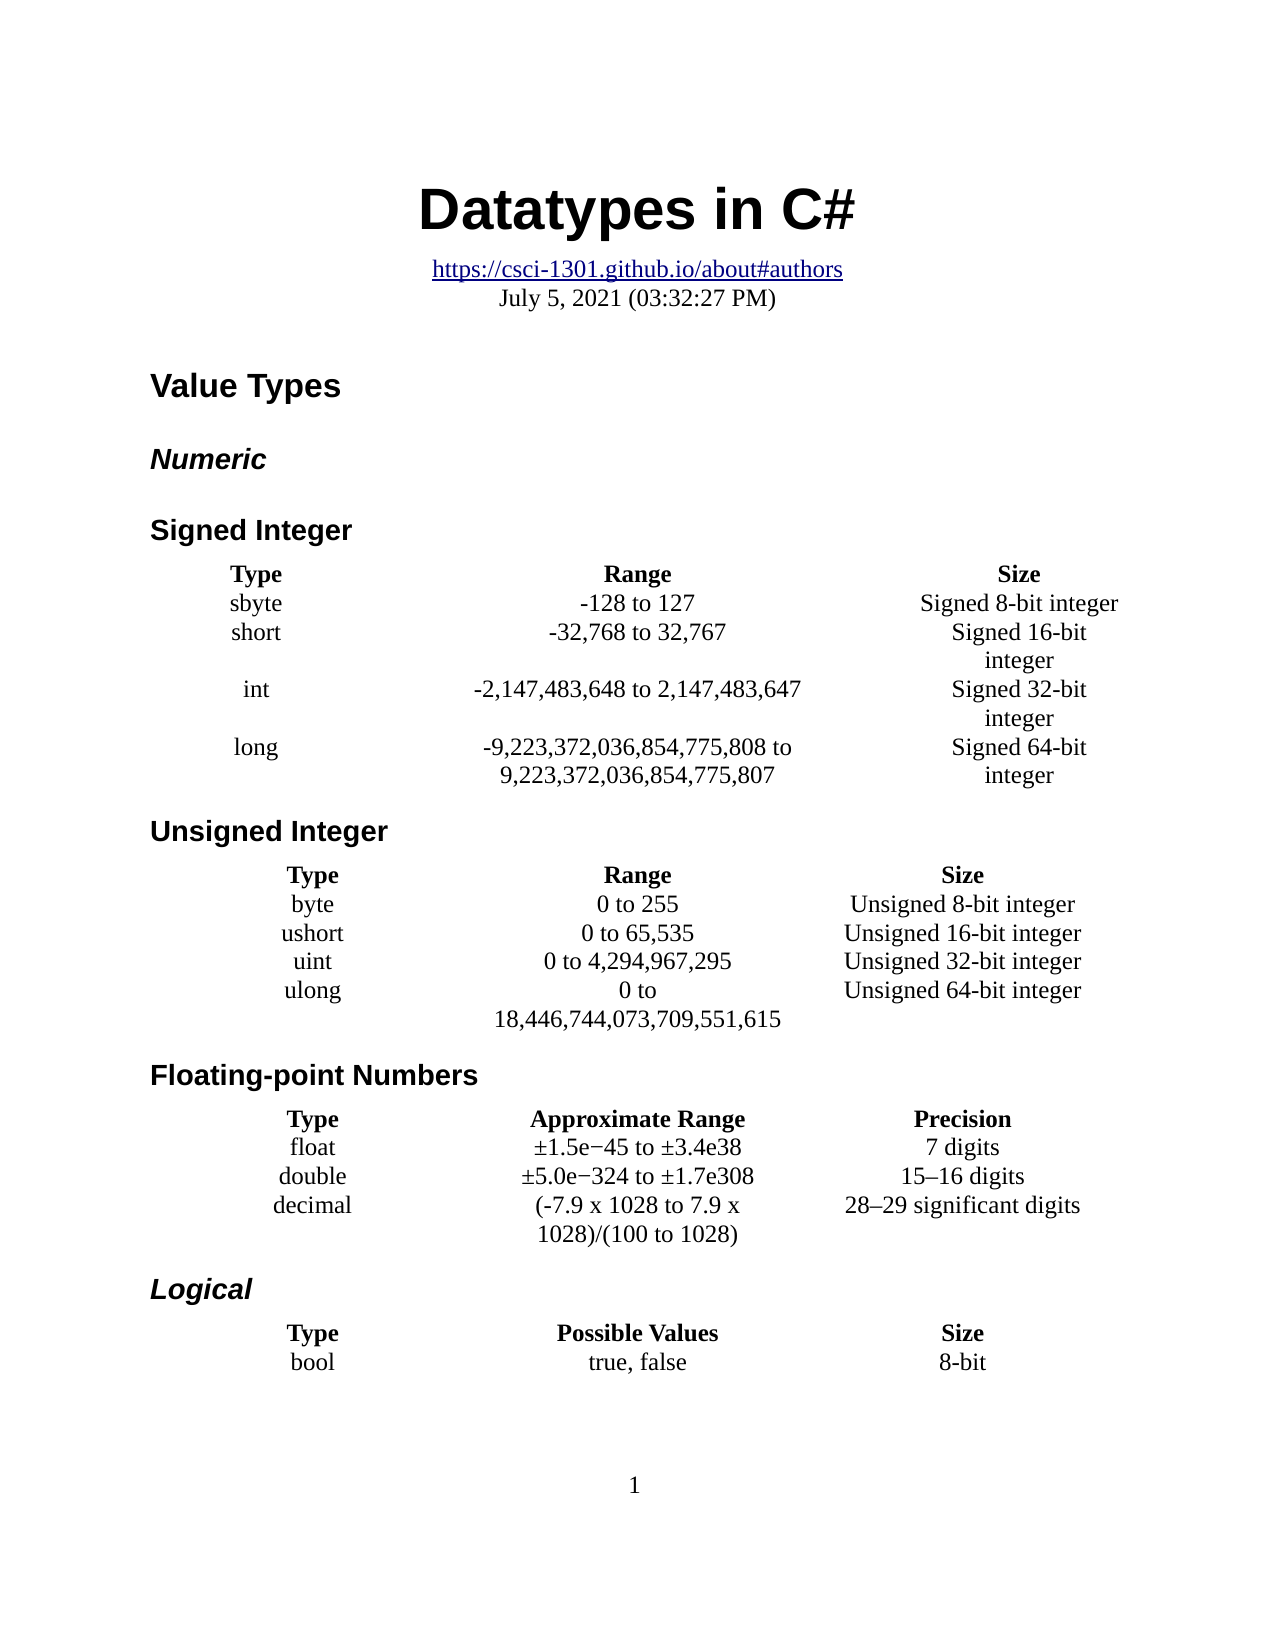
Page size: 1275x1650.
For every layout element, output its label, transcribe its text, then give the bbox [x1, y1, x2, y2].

table_header Size [800, 860, 1125, 889]
table_cell bool [150, 1347, 475, 1376]
table_cell byte [150, 889, 475, 918]
table_header Type [150, 1104, 475, 1132]
table_cell -32,768 to 32,767 [362, 617, 913, 674]
table_cell int [150, 674, 362, 732]
table_cell decimal [150, 1190, 475, 1247]
table_cell Signed 16-bit integer [913, 617, 1125, 674]
table_cell 15–16 digits [800, 1161, 1125, 1190]
table_cell float [150, 1133, 475, 1161]
table_cell ulong [150, 975, 475, 1033]
table_cell Unsigned 16-bit integer [800, 918, 1125, 946]
table_cell true, false [475, 1347, 800, 1376]
table_header Range [475, 860, 800, 889]
table_header Possible Values [475, 1319, 800, 1347]
table_cell Signed 64-bit integer [913, 732, 1125, 789]
table_cell 7 digits [800, 1133, 1125, 1161]
table_header Type [150, 1319, 475, 1347]
table_cell Signed 32-bit integer [913, 674, 1125, 732]
table_cell Unsigned 64-bit integer [800, 975, 1125, 1033]
table_cell Unsigned 8-bit integer [800, 889, 1125, 918]
table_header Precision [800, 1104, 1125, 1132]
table_cell 0 to 4,294,967,295 [475, 946, 800, 975]
table_cell 0 to 18,446,744,073,709,551,615 [475, 975, 800, 1033]
table_cell Unsigned 32-bit integer [800, 946, 1125, 975]
subtitle Floating-point Numbers [150, 1058, 1125, 1091]
table_cell -128 to 127 [362, 588, 913, 617]
subtitle Logical [150, 1272, 1125, 1306]
table_cell -2,147,483,648 to 2,147,483,647 [362, 674, 913, 732]
table_header Approximate Range [475, 1104, 800, 1132]
table_cell (-7.9 x 1028 to 7.9 x 1028)/(100 to 1028) [475, 1190, 800, 1247]
table_cell 0 to 255 [475, 889, 800, 918]
text July 5, 2021 (03:32:27 PM) [150, 283, 1125, 312]
table_cell ±1.5e−45 to ±3.4e38 [475, 1133, 800, 1161]
table_cell short [150, 617, 362, 674]
subtitle Numeric [150, 442, 1125, 476]
table_cell double [150, 1161, 475, 1190]
table_cell ±5.0e−324 to ±1.7e308 [475, 1161, 800, 1190]
subtitle Signed Integer [150, 513, 1125, 547]
subtitle Unsigned Integer [150, 814, 1125, 848]
table_cell -9,223,372,036,854,775,808 to 9,223,372,036,854,775,807 [362, 732, 913, 789]
table_header Size [913, 559, 1125, 588]
title Datatypes in C# [150, 175, 1125, 242]
table_cell Signed 8-bit integer [913, 588, 1125, 617]
table_header Type [150, 860, 475, 889]
table_header Size [800, 1319, 1125, 1347]
table_header Range [362, 559, 913, 588]
table_cell uint [150, 946, 475, 975]
text https://csci-1301.github.io/about#authors [150, 254, 1125, 283]
table_cell 28–29 significant digits [800, 1190, 1125, 1247]
table_cell long [150, 732, 362, 789]
table_cell sbyte [150, 588, 362, 617]
subtitle Value Types [150, 366, 1125, 404]
table_cell ushort [150, 918, 475, 946]
table_cell 0 to 65,535 [475, 918, 800, 946]
table_cell 8-bit [800, 1347, 1125, 1376]
table_header Type [150, 559, 362, 588]
